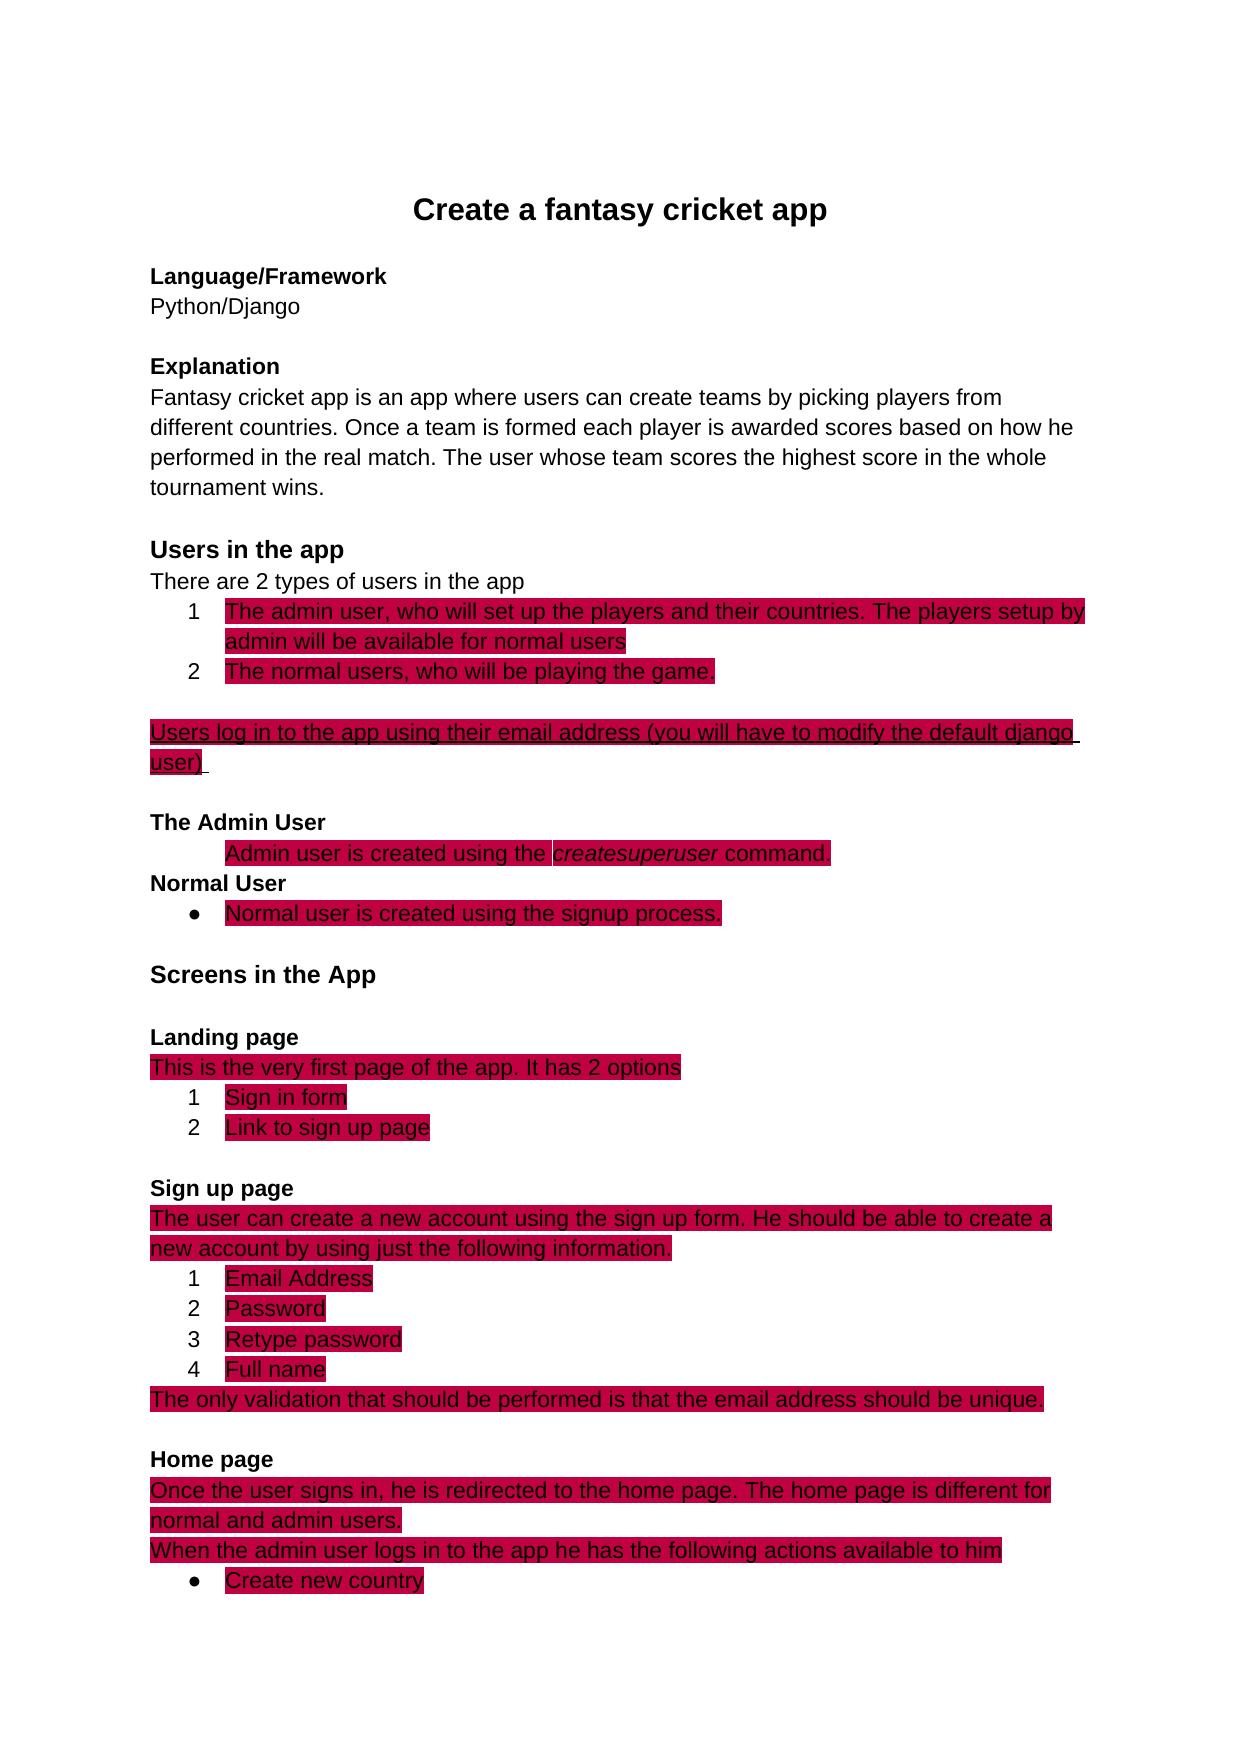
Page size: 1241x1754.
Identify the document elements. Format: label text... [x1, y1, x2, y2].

list Password [187, 1295, 1090, 1322]
text The user can create a new account using the sign up form. He should be able to create a new account by using just the following information. [150, 1205, 1090, 1261]
text Screens in the App [150, 960, 1090, 989]
text Sign up page [150, 1174, 1090, 1201]
text Home page [150, 1446, 1090, 1473]
text Normal User [150, 870, 1090, 896]
text Landing page [150, 1023, 1090, 1050]
list Link to sign up page [187, 1114, 1090, 1141]
list Full name [187, 1356, 1090, 1382]
text Admin user is created using the createsuperuser command. [150, 839, 1090, 866]
list Create new country [187, 1567, 1090, 1594]
list Sign in form [187, 1084, 1090, 1110]
text Create a fantasy cricket app [150, 191, 1090, 227]
list The admin user, who will set up the players and their countries. The players setup by admin will be available for normal users [187, 598, 1090, 654]
text There are 2 types of users in the app [150, 568, 1090, 594]
text The Admin User [150, 809, 1090, 836]
text Python/Django [150, 293, 1090, 319]
text When the admin user logs in to the app he has the following actions available to him [150, 1537, 1090, 1563]
text Once the user signs in, he is redirected to the home page. The home page is different for normal and admin users. [150, 1477, 1090, 1533]
list Normal user is created using the signup process. [187, 900, 1090, 926]
text Explanation [150, 353, 1090, 380]
text Language/Framework [150, 263, 1090, 289]
text The only validation that should be performed is that the email address should be unique. [150, 1386, 1090, 1412]
text Users log in to the app using their email address (you will have to modify the default django user) [150, 719, 1090, 775]
text Fantasy cricket app is an app where users can create teams by picking players from different countries. Once a team is formed each player is awarded scores based on how he performed in the real match. The user whose team scores the highest score in the whole tournament wins. [150, 383, 1090, 501]
list Retype password [187, 1326, 1090, 1352]
list Email Address [187, 1265, 1090, 1292]
text Users in the app [150, 534, 1090, 563]
text This is the very first page of the app. It has 2 options [150, 1054, 1090, 1080]
list The normal users, who will be playing the game. [187, 658, 1090, 684]
